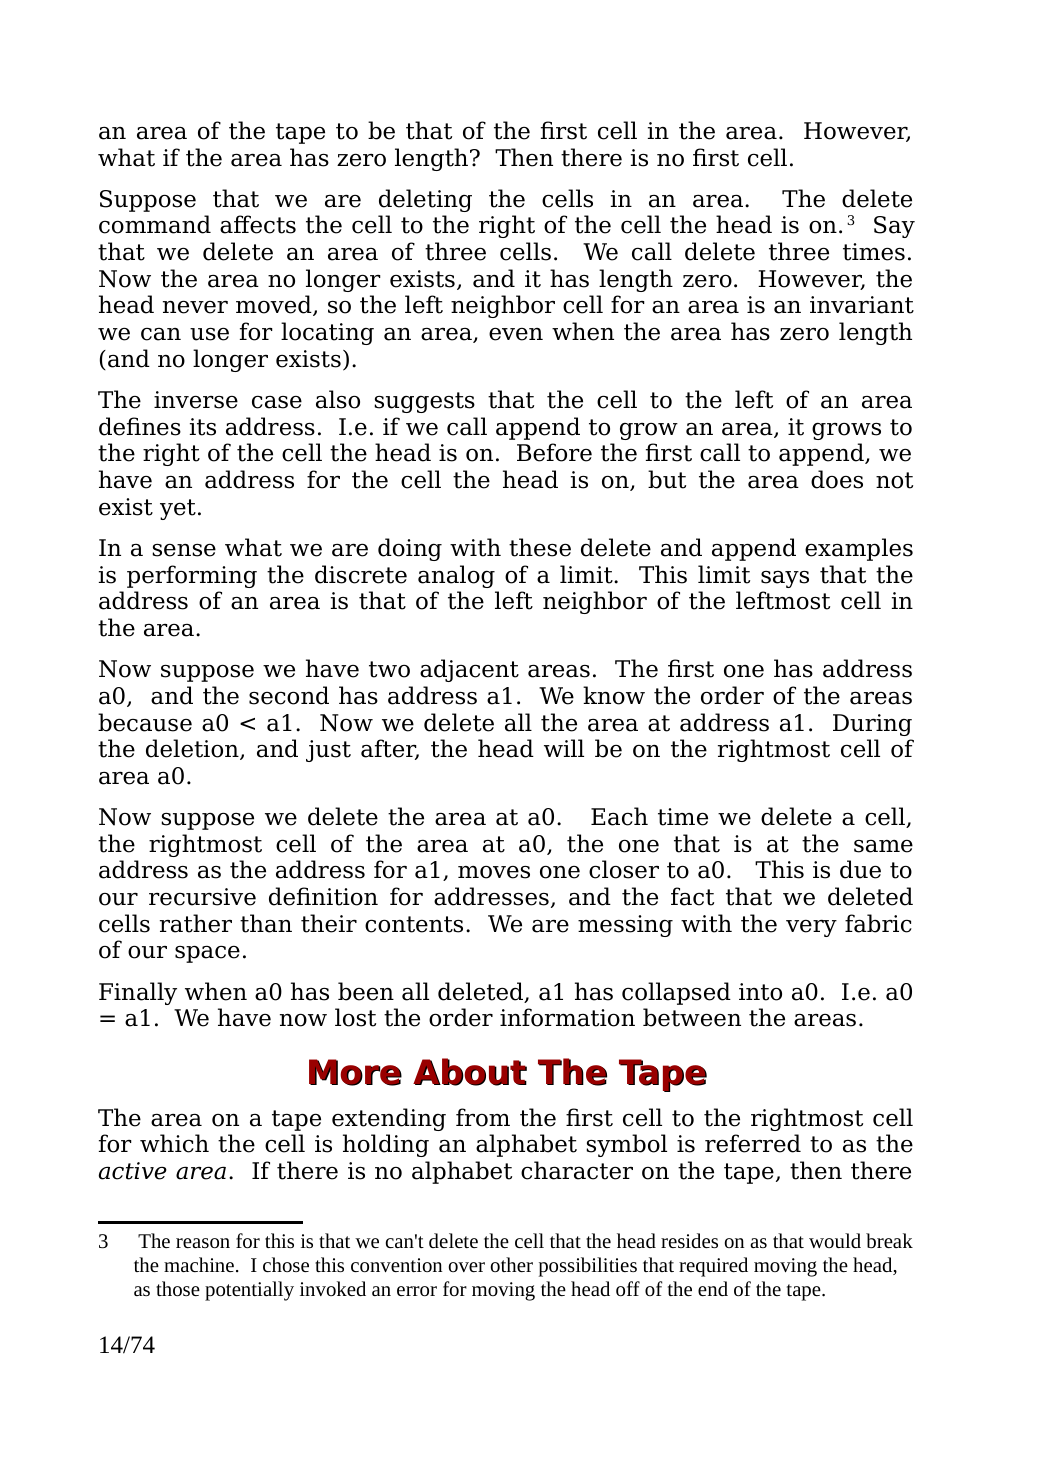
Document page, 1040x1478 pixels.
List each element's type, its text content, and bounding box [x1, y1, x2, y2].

text an area of the tape to be that of the first cell in the area. However, what if the area has zero length? Then there is no first cell. [98, 118, 914, 171]
text The reason for this is that we can't delete the cell that the head resides on as that would break the machine. I chose this convention over other possibilities that required moving the head, as those potentially invoked an error for moving the head off of the end of the tape. [98, 1228, 914, 1301]
text Suppose that we are deleting the cells in an area. The delete command affects the cell to the right of the cell the head is on. Say that we delete an area of three cells. We call delete three times. Now the area no longer exists, and it has length zero. However, the head never moved, so the left neighbor cell for an area is an invariant we can use for locating an area, even when the area has zero length (and no longer exists). [98, 186, 914, 373]
text In a sense what we are doing with these delete and append examples is performing the discrete analog of a limit. This limit says that the address of an area is that of the left neighbor of the leftmost cell in the area. [98, 535, 914, 642]
text Now suppose we delete the area at a0. Each time we delete a cell, the rightmost cell of the area at a0, the one that is at the same address as the address for a1, moves one closer to a0. This is due to our recursive definition for addresses, and the fact that we deleted cells rather than their contents. We are messing with the very fabric of our space. [98, 804, 914, 964]
text Now suppose we have two adjacent areas. The first one has address a0, and the second has address a1. We know the order of the areas because a0 < a1. Now we delete all the area at address a1. During the deletion, and just after, the head will be on the rightmost cell of area a0. [98, 656, 914, 790]
text Finally when a0 has been all deleted, a1 has collapsed into a0. I.e. a0 = a1. We have now lost the order information between the areas. [98, 979, 914, 1032]
text The inverse case also suggests that the cell to the left of an area defines its address. I.e. if we call append to grow an area, it grows to the right of the cell the head is on. Before the first call to append, we have an address for the cell the head is on, but the area does not exist yet. [98, 387, 914, 521]
text The area on a tape extending from the first cell to the rightmost cell for which the cell is holding an alphabet symbol is referred to as the active area. If there is no alphabet character on the tape, then there [98, 1105, 914, 1185]
subtitle More About The Tape [98, 1053, 914, 1092]
